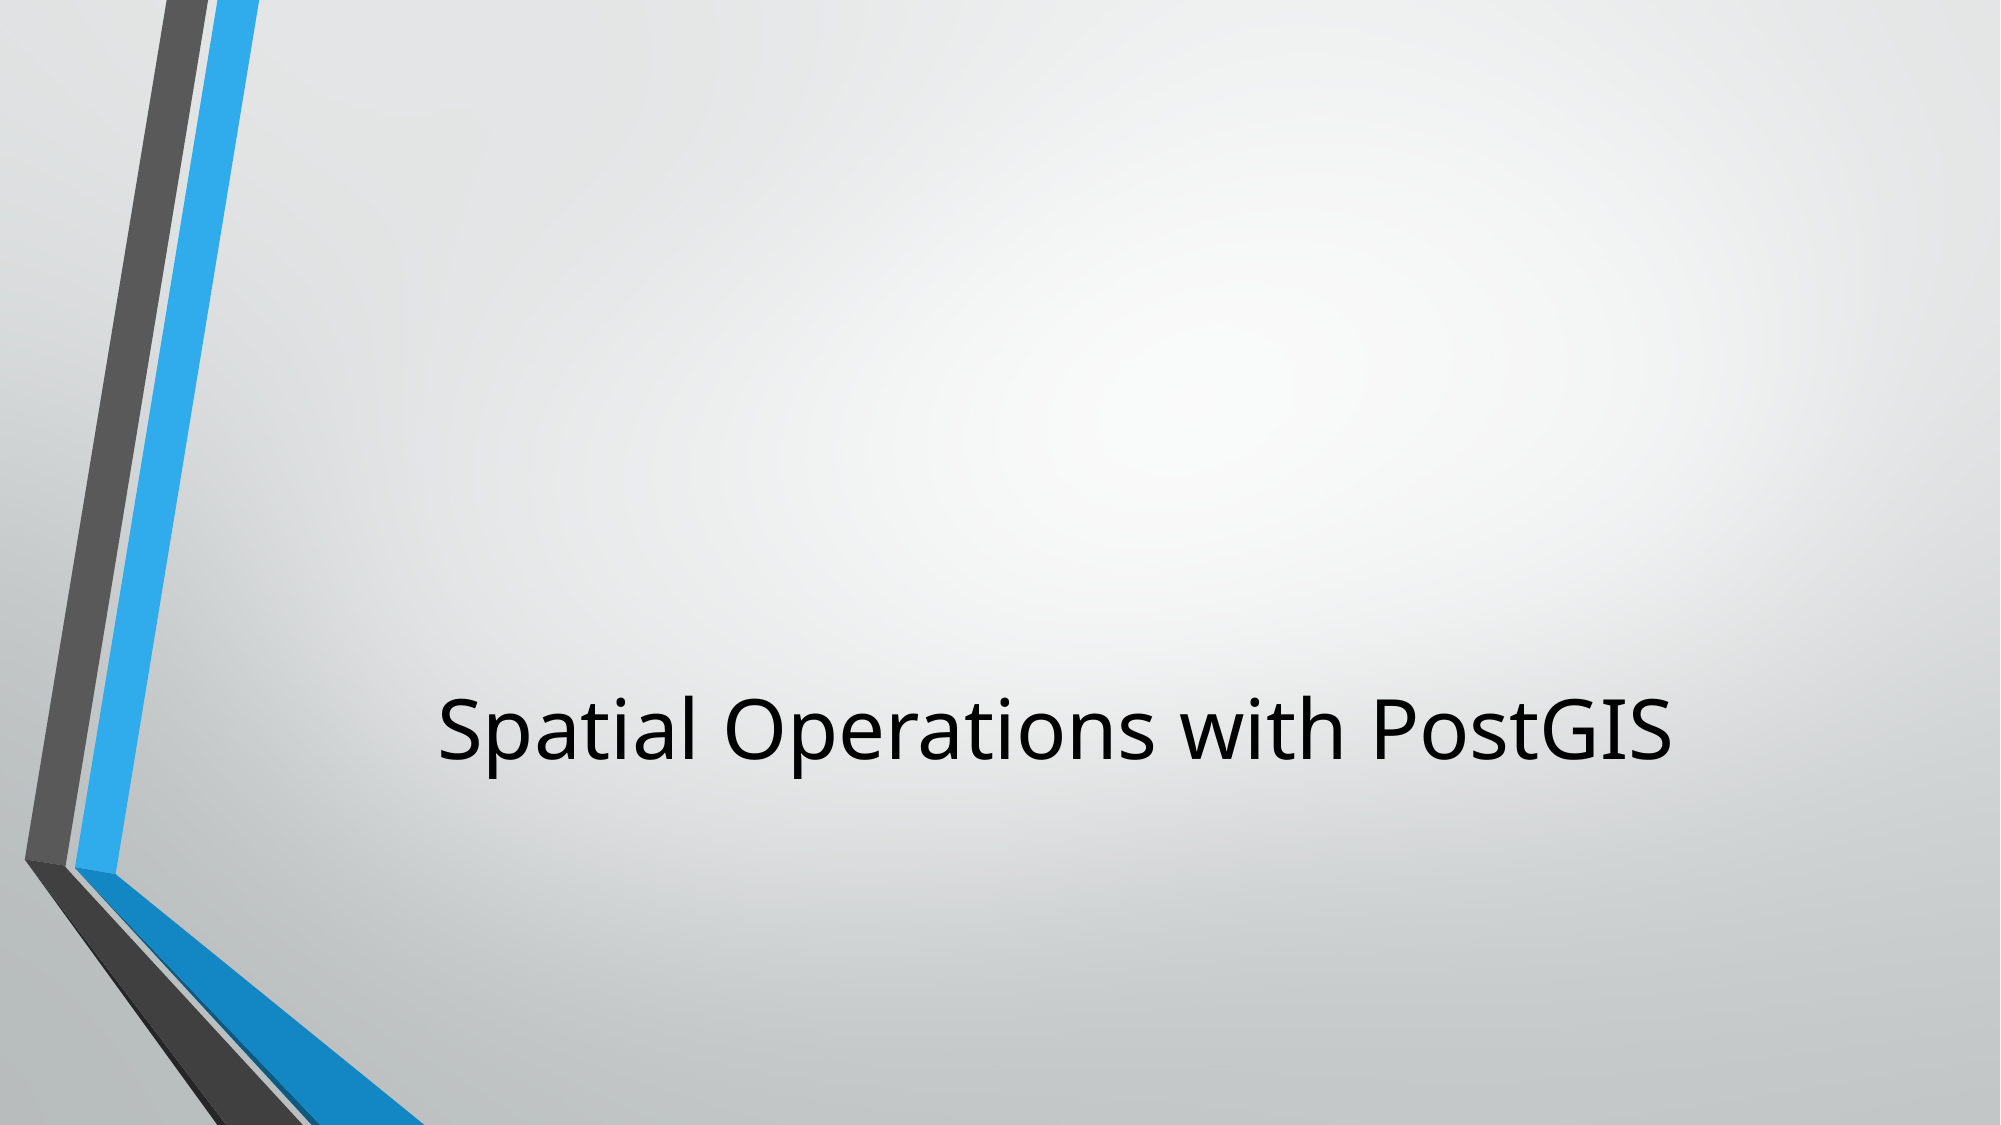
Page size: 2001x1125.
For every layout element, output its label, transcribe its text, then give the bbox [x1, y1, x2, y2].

title Spatial Operations with PostGIS [421, 437, 1887, 784]
